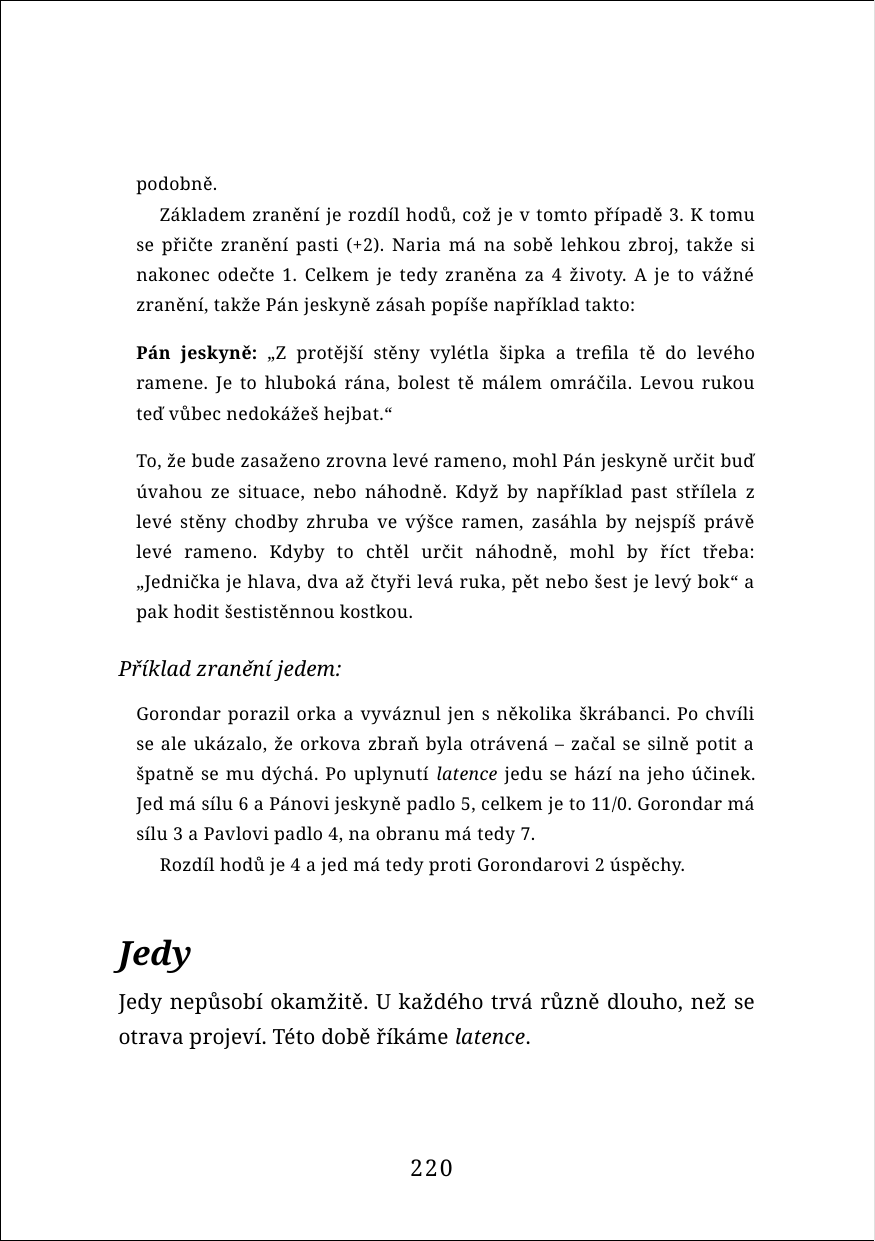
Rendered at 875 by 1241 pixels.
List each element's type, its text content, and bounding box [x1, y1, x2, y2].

text Příklad zranění jedem: [118, 654, 756, 682]
text To, že bude zasaženo zrovna levé rameno, mohl Pán jeskyně určit buď úvahou ze situace, nebo náhodně. Když by například past střílela z levé stěny chodby zhruba ve výšce ramen, zasáhla by nejspíš právě levé rameno. Kdyby to chtěl určit náhodně, mohl by říct třeba: „Jednička je hlava, dva až čtyři levá ruka, pět nebo šest je levý bok“ a pak hodit šestistěnnou kostkou. [136, 449, 756, 624]
text Gorondar porazil orka a vyváznul jen s několika škrábanci. Po chvíli se ale ukázalo, že orkova zbraň byla otrávená – začal se silně potit a špatně se mu dýchá. Po uplynutí latence jedu se hází na jeho účinek. Jed má sílu 6 a Pánovi jeskyně padlo 5, celkem je to 11/0. Gorondar má sílu 3 a Pavlovi padlo 4, na obranu má tedy 7. Rozdíl hodů je 4 a jed má tedy proti Gorondarovi 2 úspěchy. [136, 701, 756, 876]
text Jedy nepůsobí okamžitě. U každého trvá různě dlouho, než se otrava projeví. Této době říkáme latence. [118, 987, 756, 1051]
text podobně. Základem zranění je rozdíl hodů, což je v tomto případě 3. K tomu se přičte zranění pasti (+2). Naria má na sobě lehkou zbroj, takže si nakonec odečte 1. Celkem je tedy zraněna za 4 životy. A je to vážné zranění, takže Pán jeskyně zásah popíše například takto: [136, 172, 756, 317]
subtitle Jedy [118, 929, 756, 975]
text Pán jeskyně: „Z protější stěny vylétla šipka a trefila tě do levého ramene. Je to hluboká rána, bolest tě málem omráčila. Levou rukou teď vůbec nedokážeš hejbat.“ [136, 341, 756, 425]
